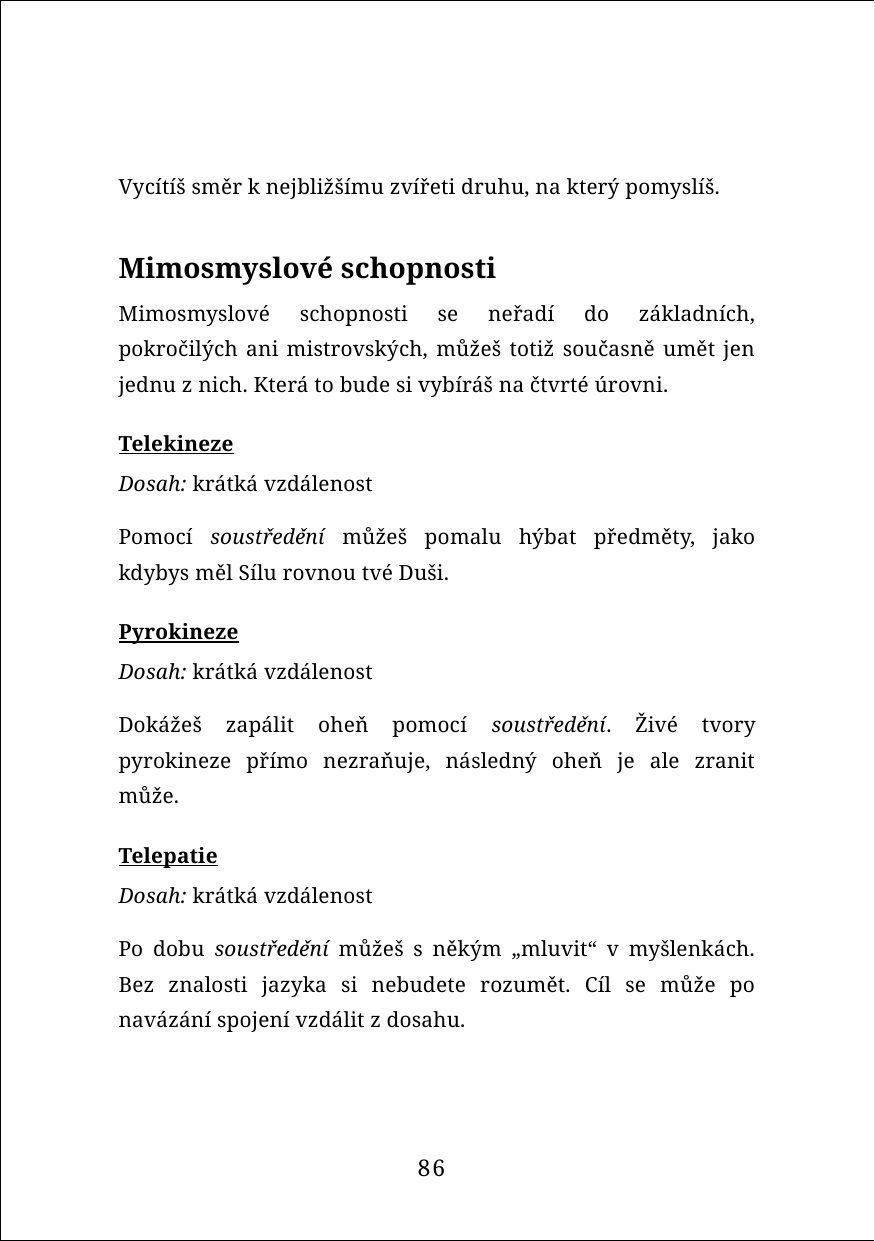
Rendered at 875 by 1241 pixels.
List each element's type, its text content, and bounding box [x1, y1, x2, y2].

subtitle Mimosmyslové schopnosti [118, 249, 756, 287]
text Pomocí soustředění můžeš pomalu hýbat předměty, jako kdybys měl Sílu rovnou tvé Duši. [118, 522, 756, 586]
text Vycítíš směr k nejbližšímu zvířeti druhu, na který pomyslíš. [118, 172, 756, 200]
text Dosah: krátká vzdálenost [118, 469, 756, 498]
subtitle Telepatie [118, 841, 756, 869]
subtitle Pyrokineze [118, 617, 756, 646]
text Po dobu soustředění můžeš s někým „mluvit“ v myšlenkách. Bez znalosti jazyka si nebudete rozumět. Cíl se může po navázání spojení vzdálit z dosahu. [118, 934, 756, 1034]
text Mimosmyslové schopnosti se neřadí do základních, pokročilých ani mistrovských, můžeš totiž současně umět jen jednu z nich. Která to bude si vybíráš na čtvrté úrovni. [118, 299, 756, 398]
text Dokážeš zapálit oheň pomocí soustředění. Živé tvory pyrokineze přímo nezraňuje, následný oheň je ale zranit může. [118, 711, 756, 810]
text Dosah: krátká vzdálenost [118, 657, 756, 686]
subtitle Telekineze [118, 429, 756, 457]
text Dosah: krátká vzdálenost [118, 881, 756, 909]
